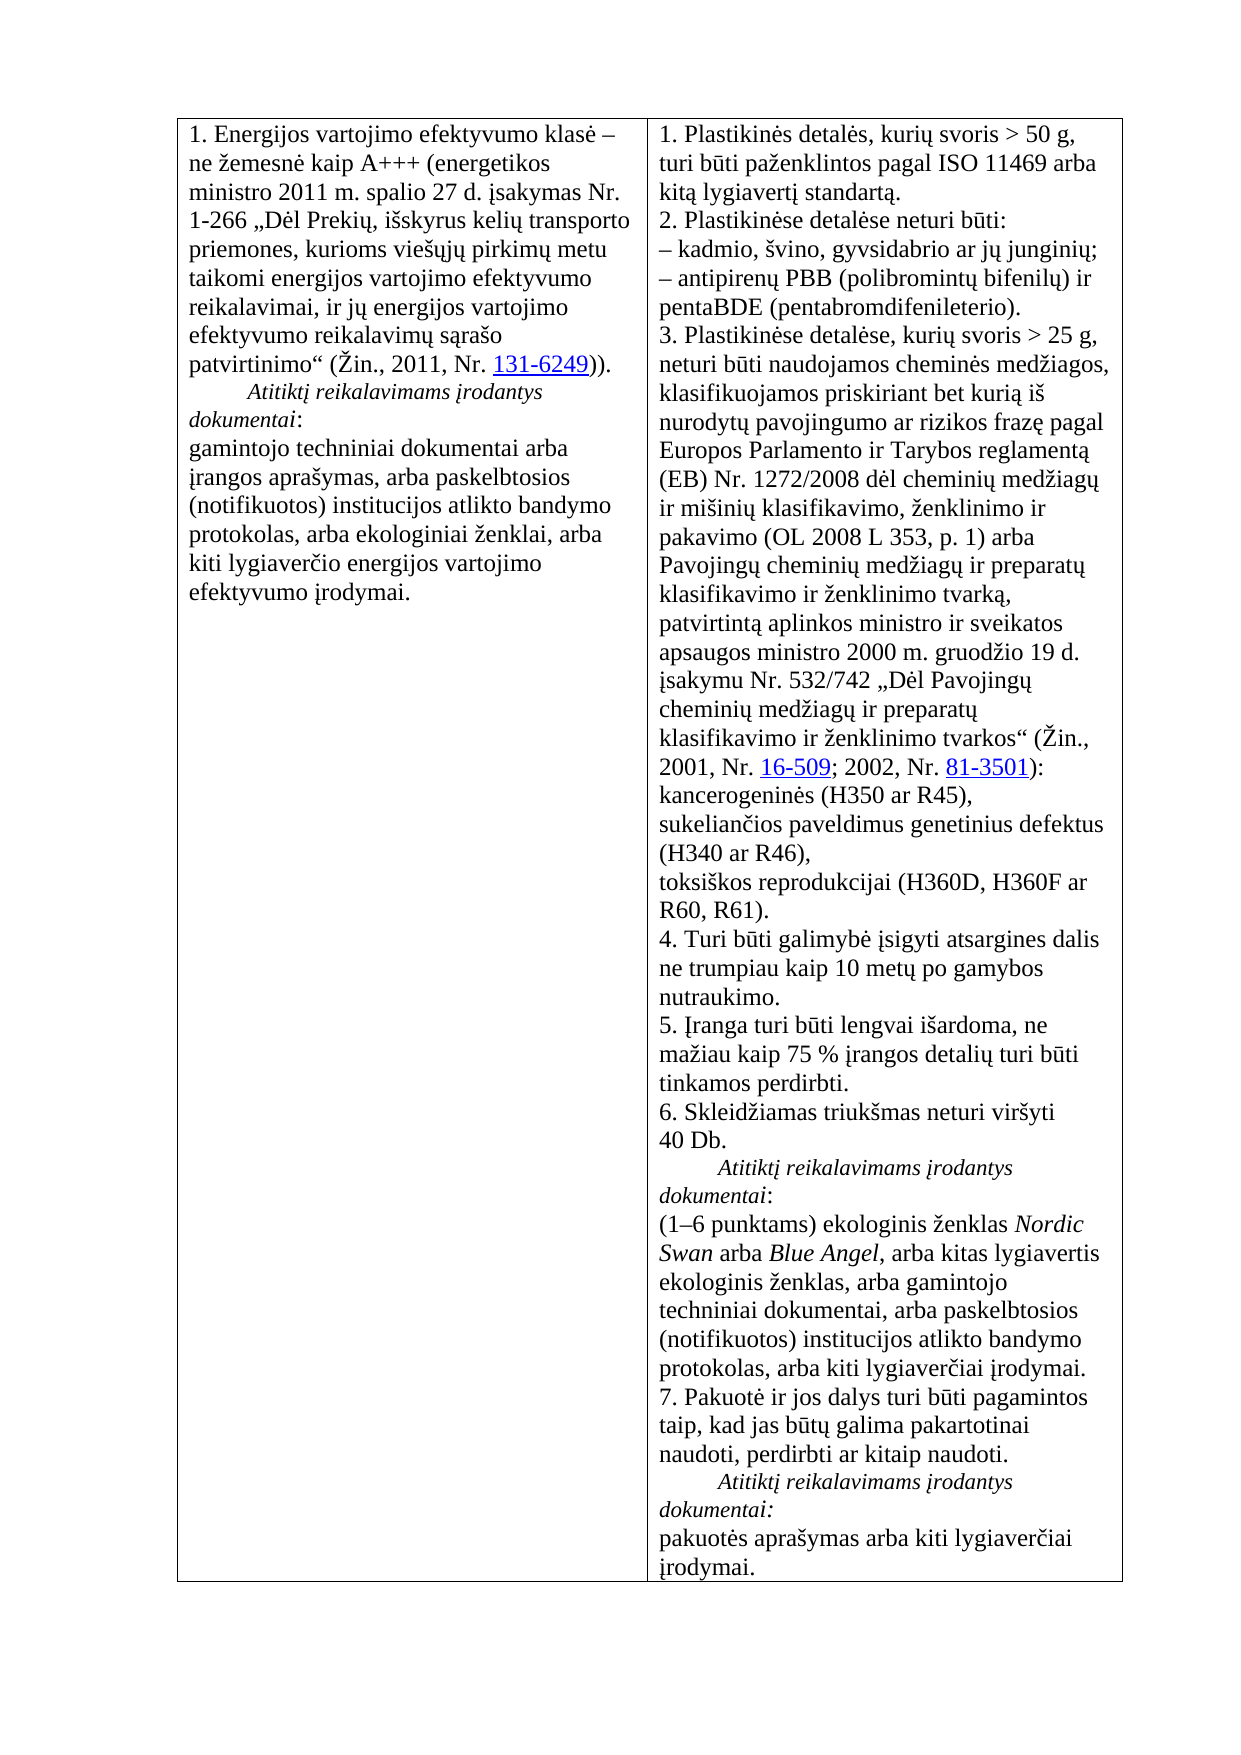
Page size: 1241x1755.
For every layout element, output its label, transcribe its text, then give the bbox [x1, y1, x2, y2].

table_cell 1. Energijos vartojimo efektyvumo klasė – ne žemesnė kaip A+++ (energetikos ministro 2011 m. spalio 27 d. įsakymas Nr. 1-266 „Dėl Prekių, išskyrus kelių transporto priemones, kurioms viešųjų pirkimų metu taikomi energijos vartojimo efektyvumo reikalavimai, ir jų energijos vartojimo efektyvumo reikalavimų sąrašo patvirtinimo“ (Žin., 2011, Nr. 131-6249)). Atitiktį reikalavimams įrodantys dokumentai: gamintojo techniniai dokumentai arba įrangos aprašymas, arba paskelbtosios (notifikuotos) institucijos atlikto bandymo protokolas, arba ekologiniai ženklai, arba kiti lygiaverčio energijos vartojimo efektyvumo įrodymai. [178, 119, 647, 1581]
table_cell 1. Plastikinės detalės, kurių svoris > 50 g, turi būti paženklintos pagal ISO 11469 arba kitą lygiavertį standartą. 2. Plastikinėse detalėse neturi būti: – kadmio, švino, gyvsidabrio ar jų junginių; – antipirenų PBB (polibromintų bifenilų) ir pentaBDE (pentabromdifenileterio). 3. Plastikinėse detalėse, kurių svoris > 25 g, neturi būti naudojamos cheminės medžiagos, klasifikuojamos priskiriant bet kurią iš nurodytų pavojingumo ar rizikos frazę pagal Europos Parlamento ir Tarybos reglamentą (EB) Nr. 1272/2008 dėl cheminių medžiagų ir mišinių klasifikavimo, ženklinimo ir pakavimo (OL 2008 L 353, p. 1) arba Pavojingų cheminių medžiagų ir preparatų klasifikavimo ir ženklinimo tvarką, patvirtintą aplinkos ministro ir sveikatos apsaugos ministro 2000 m. gruodžio 19 d. įsakymu Nr. 532/742 „Dėl Pavojingų cheminių medžiagų ir preparatų klasifikavimo ir ženklinimo tvarkos“ (Žin., 2001, Nr. 16-509; 2002, Nr. 81-3501): kancerogeninės (H350 ar R45), sukeliančios paveldimus genetinius defektus (H340 ar R46), toksiškos reprodukcijai (H360D, H360F ar R60, R61). 4. Turi būti galimybė įsigyti atsargines dalis ne trumpiau kaip 10 metų po gamybos nutraukimo. 5. Įranga turi būti lengvai išardoma, ne mažiau kaip 75 % įrangos detalių turi būti tinkamos perdirbti. 6. Skleidžiamas triukšmas neturi viršyti 40 Db. Atitiktį reikalavimams įrodantys dokumentai: (1–6 punktams) ekologinis ženklas Nordic Swan arba Blue Angel, arba kitas lygiavertis ekologinis ženklas, arba gamintojo techniniai dokumentai, arba paskelbtosios (notifikuotos) institucijos atlikto bandymo protokolas, arba kiti lygiaverčiai įrodymai. 7. Pakuotė ir jos dalys turi būti pagamintos taip, kad jas būtų galima pakartotinai naudoti, perdirbti ar kitaip naudoti. Atitiktį reikalavimams įrodantys dokumentai: pakuotės aprašymas arba kiti lygiaverčiai įrodymai. [648, 119, 1122, 1581]
